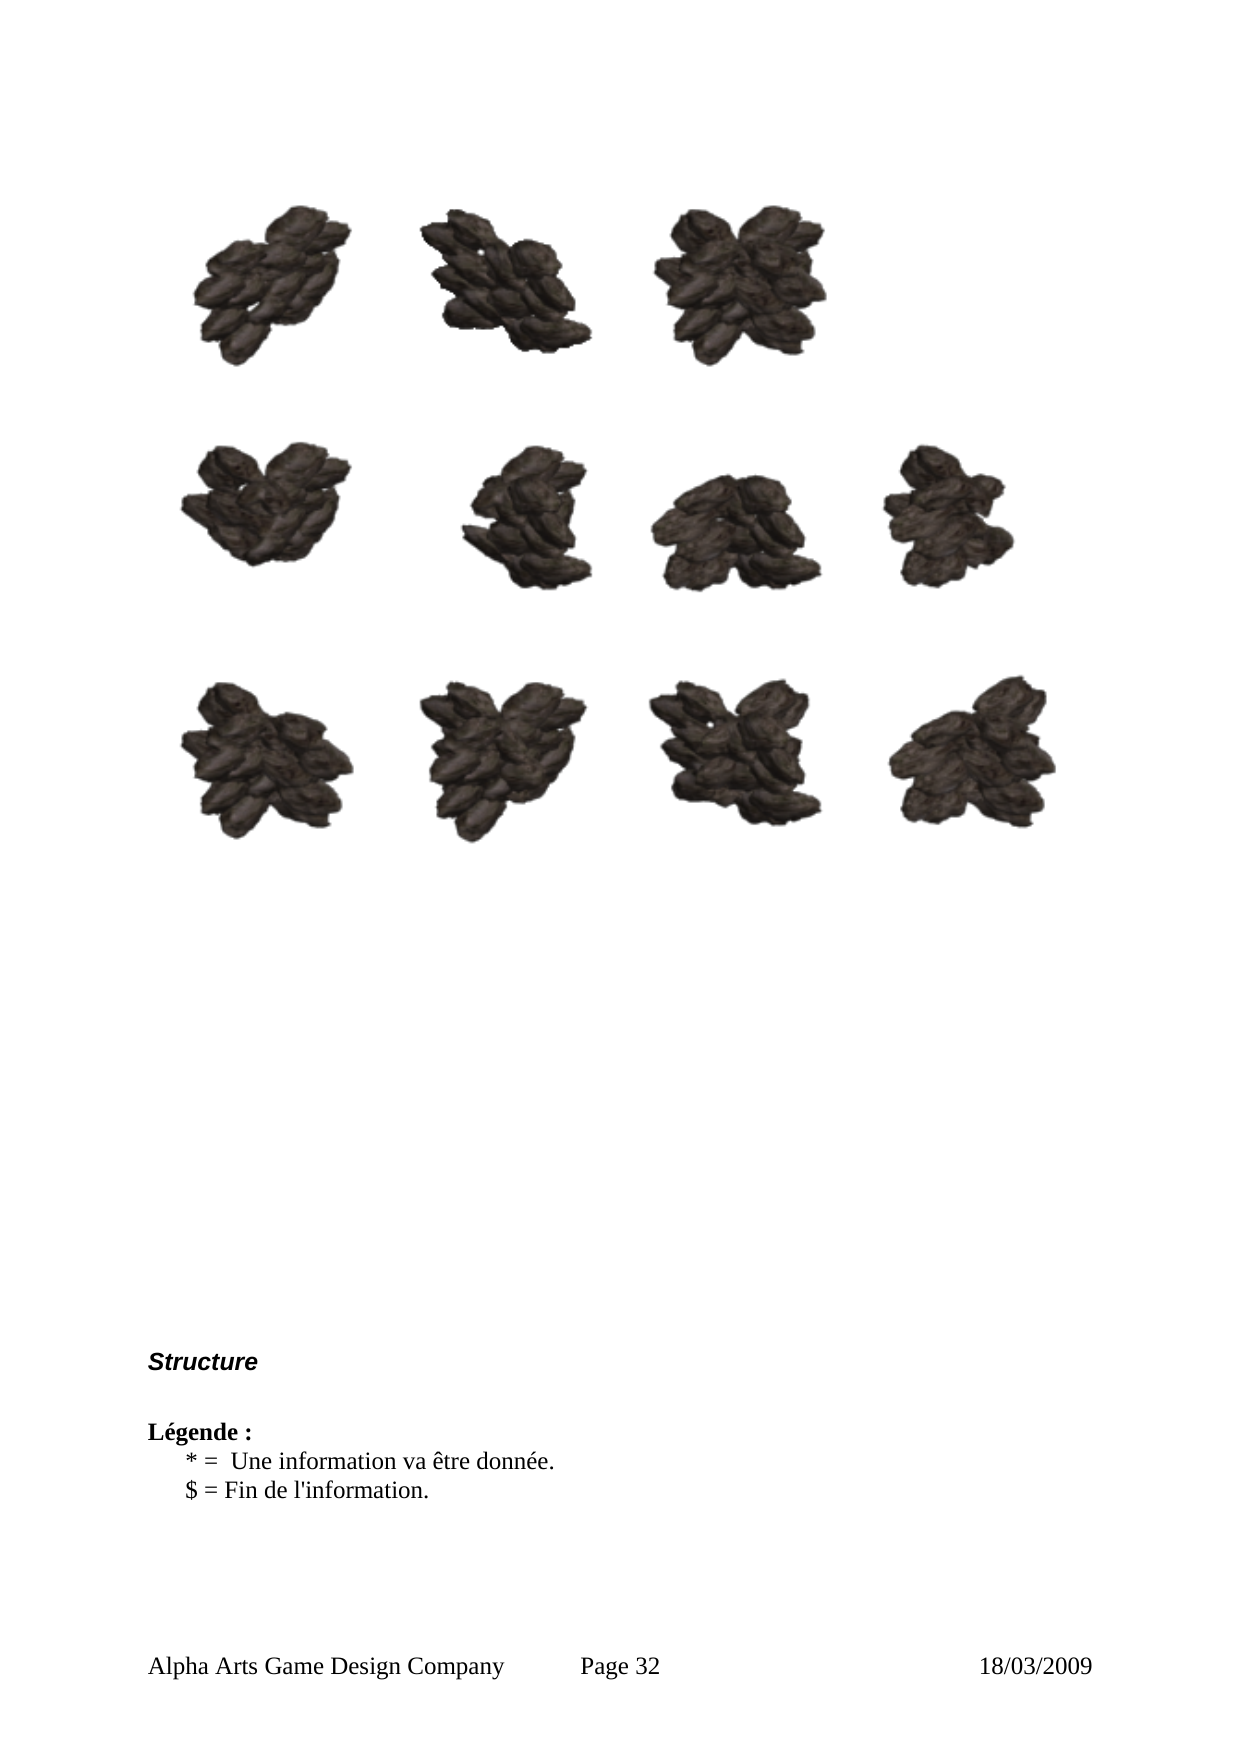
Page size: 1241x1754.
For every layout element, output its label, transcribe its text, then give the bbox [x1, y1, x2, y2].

list $ = Fin de l'information. [148, 1475, 1092, 1503]
picture [147, 147, 1093, 1093]
text Légende : [148, 1417, 1092, 1446]
subtitle Structure [148, 1347, 1092, 1376]
list * = Une information va être donnée. [148, 1446, 1092, 1475]
